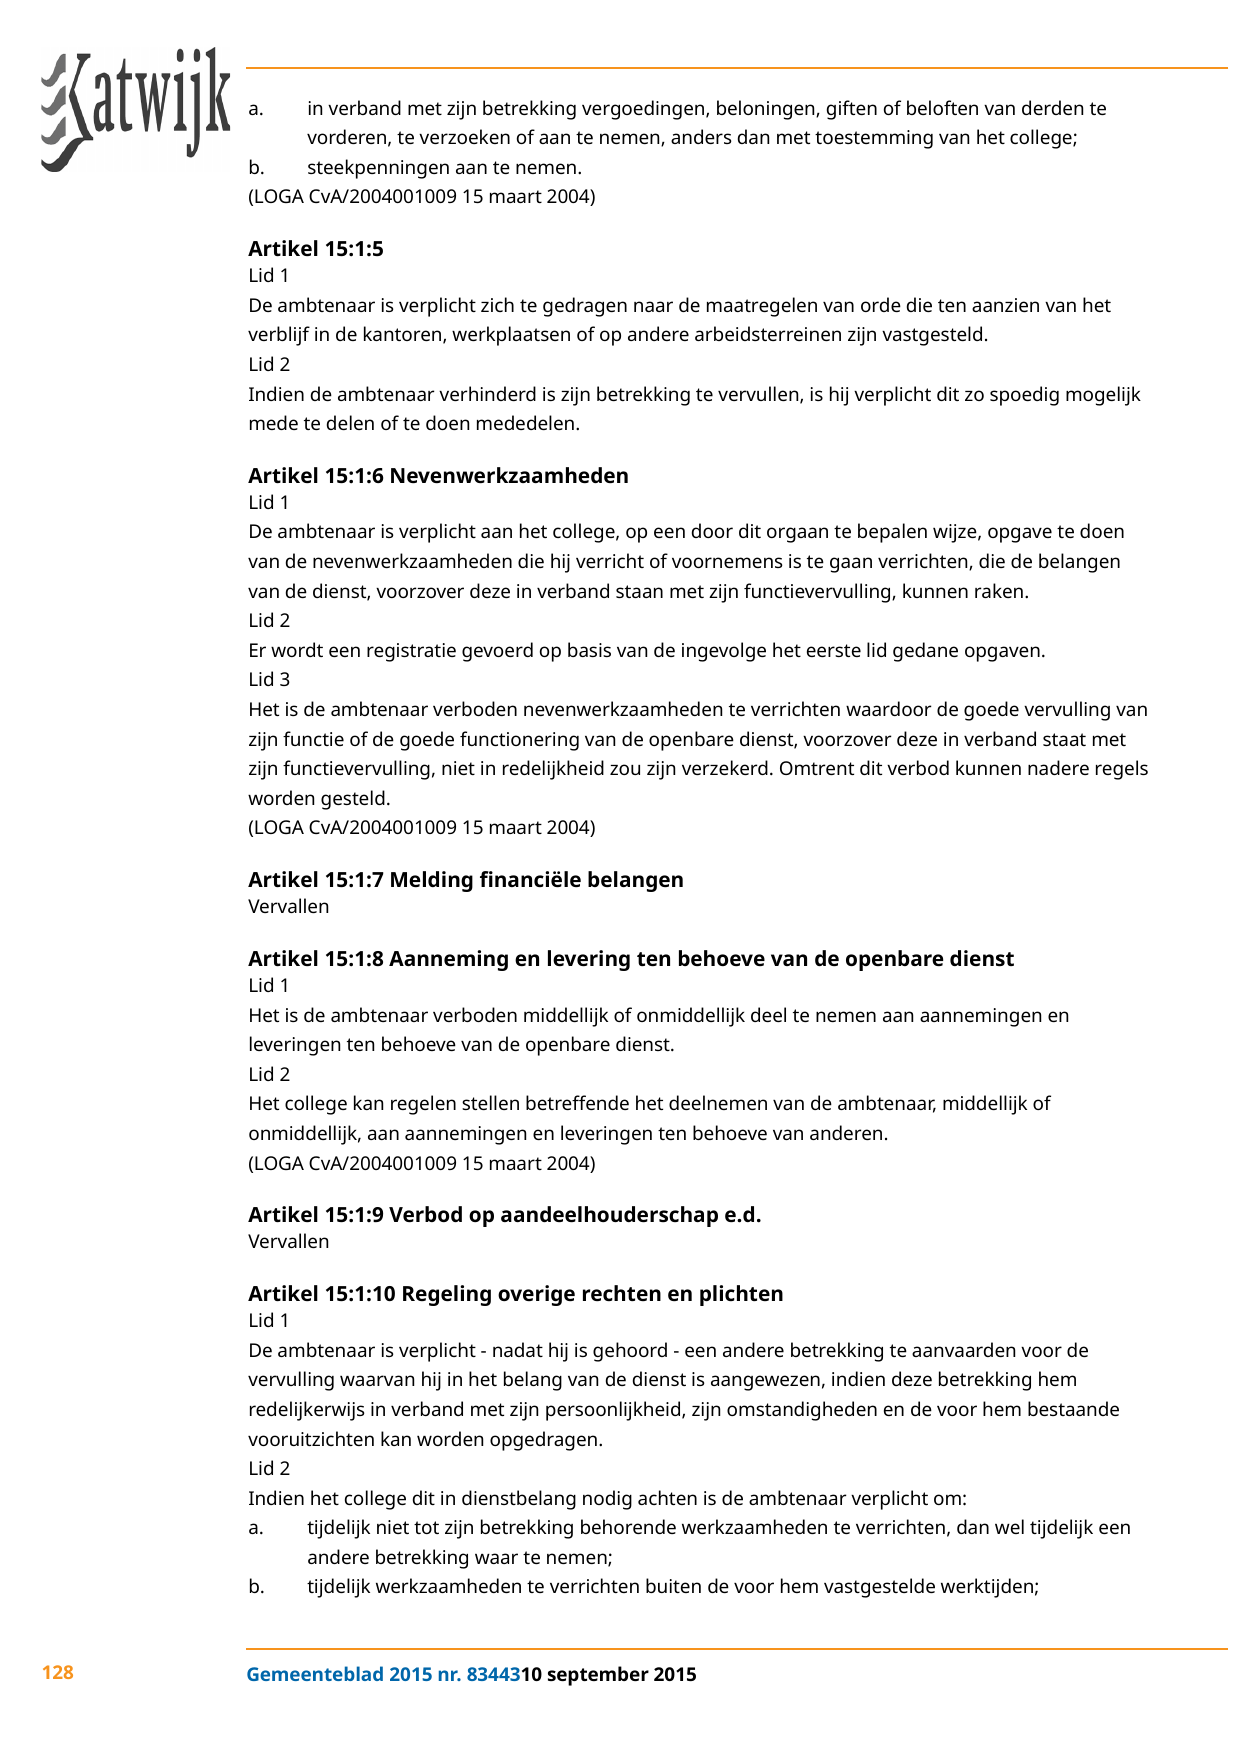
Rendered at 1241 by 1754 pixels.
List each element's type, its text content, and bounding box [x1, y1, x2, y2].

text Lid 2 [248, 1061, 1152, 1087]
picture [41, 47, 231, 172]
text De ambtenaar is verplicht - nadat hij is gehoord - een andere betrekking te aanvaarden voor de vervulling waarvan hij in het belang van de dienst is aangewezen, indien deze betrekking hem redelijkerwijs in verband met zijn persoonlijkheid, zijn omstandigheden en de voor hem bestaande vooruitzichten kan worden opgedragen. [248, 1337, 1152, 1452]
text Het college kan regelen stellen betreffende het deelnemen van de ambtenaar, middellijk of onmiddellijk, aan aannemingen en leveringen ten behoeve van anderen. [248, 1091, 1152, 1146]
text Lid 1 [248, 972, 1152, 998]
text Lid 2 [248, 351, 1152, 377]
text De ambtenaar is verplicht aan het college, op een door dit orgaan te bepalen wijze, opgave te doen van de nevenwerkzaamheden die hij verricht of voornemens is te gaan verrichten, die de belangen van de dienst, voorzover deze in verband staan met zijn functievervulling, kunnen raken. [248, 519, 1152, 604]
text Het is de ambtenaar verboden nevenwerkzaamheden te verrichten waardoor de goede vervulling van zijn functie of de goede functionering van de openbare dienst, voorzover deze in verband staat met zijn functievervulling, niet in redelijkheid zou zijn verzekerd. Omtrent dit verbod kunnen nadere regels worden gesteld. [248, 696, 1152, 811]
text Lid 2 [248, 1455, 1152, 1481]
list tijdelijk niet tot zijn betrekking behorende werkzaamheden te verrichten, dan wel tijdelijk een andere betrekking waar te nemen; [248, 1514, 1152, 1570]
text Er wordt een registratie gevoerd op basis van de ingevolge het eerste lid gedane opgaven. [248, 637, 1152, 663]
text (LOGA CvA/2004001009 15 maart 2004) [248, 1150, 1152, 1176]
text Lid 2 [248, 607, 1152, 633]
text Het is de ambtenaar verboden middellijk of onmiddellijk deel te nemen aan aannemingen en leveringen ten behoeve van de openbare dienst. [248, 1002, 1152, 1057]
text Lid 1 [248, 489, 1152, 515]
text Artikel 15:1:6 Nevenwerkzaamheden [248, 461, 1152, 489]
text Vervallen [248, 893, 1152, 919]
list steekpenningen aan te nemen. [248, 154, 1152, 180]
list tijdelijk werkzaamheden te verrichten buiten de voor hem vastgestelde werktijden; [248, 1574, 1152, 1599]
text (LOGA CvA/2004001009 15 maart 2004) [248, 183, 1152, 209]
text (LOGA CvA/2004001009 15 maart 2004) [248, 814, 1152, 840]
text Artikel 15:1:5 [248, 234, 1152, 262]
text De ambtenaar is verplicht zich te gedragen naar de maatregelen van orde die ten aanzien van het verblijf in de kantoren, werkplaatsen of op andere arbeidsterreinen zijn vastgesteld. [248, 292, 1152, 347]
text Artikel 15:1:9 Verbod op aandeelhouderschap e.d. [248, 1200, 1152, 1229]
text Indien het college dit in dienstbelang nodig achten is de ambtenaar verplicht om: [248, 1485, 1152, 1511]
text Artikel 15:1:10 Regeling overige rechten en plichten [248, 1279, 1152, 1307]
list in verband met zijn betrekking vergoedingen, beloningen, giften of beloften van derden te vorderen, te verzoeken of aan te nemen, anders dan met toestemming van het college; [248, 95, 1152, 150]
text Indien de ambtenaar verhinderd is zijn betrekking te vervullen, is hij verplicht dit zo spoedig mogelijk mede te delen of te doen mededelen. [248, 381, 1152, 436]
text Artikel 15:1:8 Aanneming en levering ten behoeve van de openbare dienst [248, 944, 1152, 972]
text Lid 1 [248, 1307, 1152, 1333]
text Lid 3 [248, 667, 1152, 692]
text Artikel 15:1:7 Melding financiële belangen [248, 865, 1152, 893]
text Lid 1 [248, 262, 1152, 288]
text Vervallen [248, 1229, 1152, 1254]
